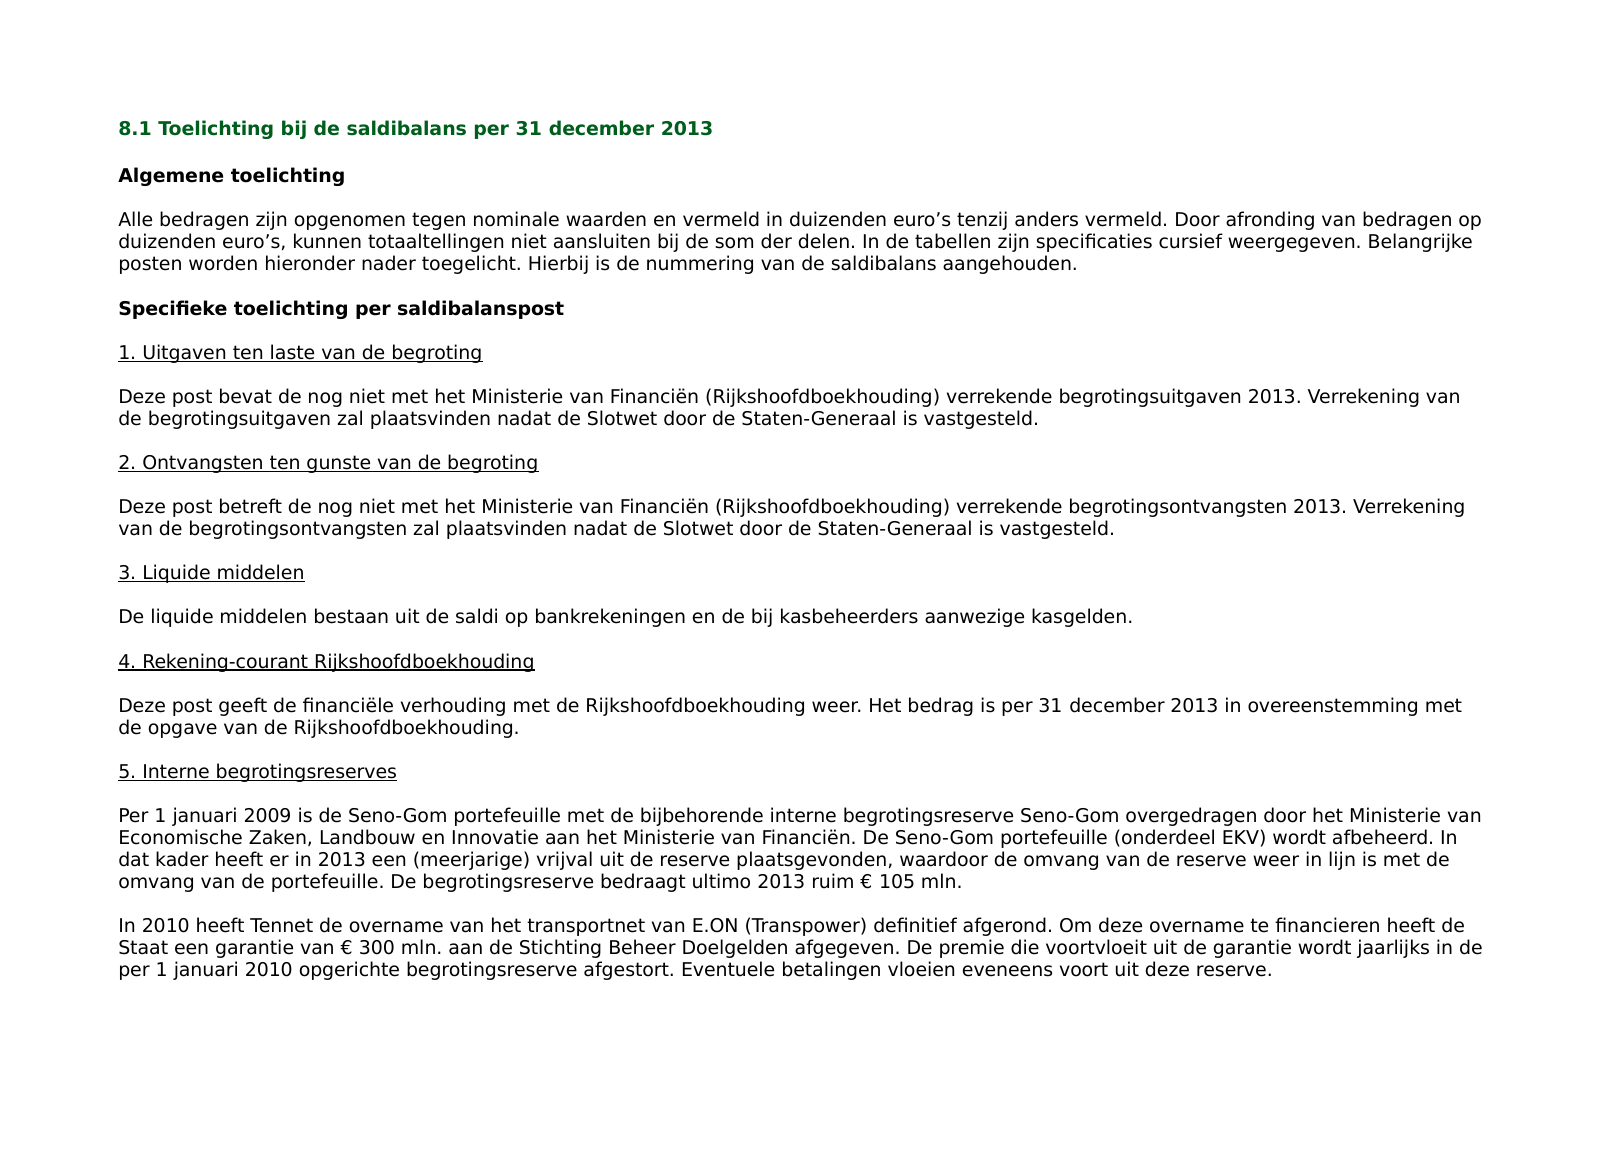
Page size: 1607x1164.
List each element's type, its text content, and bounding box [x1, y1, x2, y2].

subtitle 2. Ontvangsten ten gunste van de begroting [118, 452, 1488, 474]
subtitle Specifieke toelichting per saldibalanspost [118, 297, 1488, 319]
subtitle Algemene toelichting [118, 165, 1488, 187]
text In 2010 heeft Tennet de overname van het transportnet van E.ON (Transpower) definitief afgerond. Om deze overname te financieren heeft de Staat een garantie van € 300 mln. aan de Stichting Beheer Doelgelden afgegeven. De premie die voortvloeit uit de garantie wordt jaarlijks in de per 1 januari 2010 opgerichte begrotingsreserve afgestort. Eventuele betalingen vloeien eveneens voort uit deze reserve. [118, 915, 1488, 981]
subtitle 3. Liquide middelen [118, 562, 1488, 584]
text Alle bedragen zijn opgenomen tegen nominale waarden en vermeld in duizenden euro’s tenzij anders vermeld. Door afronding van bedragen op duizenden euro’s, kunnen totaaltellingen niet aansluiten bij de som der delen. In de tabellen zijn specificaties cursief weergegeven. Belangrijke posten worden hieronder nader toegelicht. Hierbij is de nummering van de saldibalans aangehouden. [118, 209, 1488, 275]
text Per 1 januari 2009 is de Seno-Gom portefeuille met de bijbehorende interne begrotingsreserve Seno-Gom overgedragen door het Ministerie van Economische Zaken, Landbouw en Innovatie aan het Ministerie van Financiën. De Seno-Gom portefeuille (onderdeel EKV) wordt afbeheerd. In dat kader heeft er in 2013 een (meerjarige) vrijval uit de reserve plaatsgevonden, waardoor de omvang van de reserve weer in lijn is met de omvang van de portefeuille. De begrotingsreserve bedraagt ultimo 2013 ruim € 105 mln. [118, 805, 1488, 893]
text Deze post geeft de financiële verhouding met de Rijkshoofdboekhouding weer. Het bedrag is per 31 december 2013 in overeenstemming met de opgave van de Rijkshoofdboekhouding. [118, 695, 1488, 739]
text Deze post bevat de nog niet met het Ministerie van Financiën (Rijkshoofdboekhouding) verrekende begrotingsuitgaven 2013. Verrekening van de begrotingsuitgaven zal plaatsvinden nadat de Slotwet door de Staten-Generaal is vastgesteld. [118, 386, 1488, 430]
subtitle 8.1 Toelichting bij de saldibalans per 31 december 2013 [118, 118, 1488, 140]
subtitle 1. Uitgaven ten laste van de begroting [118, 342, 1488, 363]
text De liquide middelen bestaan uit de saldi op bankrekeningen en de bij kasbeheerders aanwezige kasgelden. [118, 606, 1488, 628]
text Deze post betreft de nog niet met het Ministerie van Financiën (Rijkshoofdboekhouding) verrekende begrotingsontvangsten 2013. Verrekening van de begrotingsontvangsten zal plaatsvinden nadat de Slotwet door de Staten-Generaal is vastgesteld. [118, 496, 1488, 540]
subtitle 4. Rekening-courant Rijkshoofdboekhouding [118, 651, 1488, 672]
subtitle 5. Interne begrotingsreserves [118, 761, 1488, 783]
